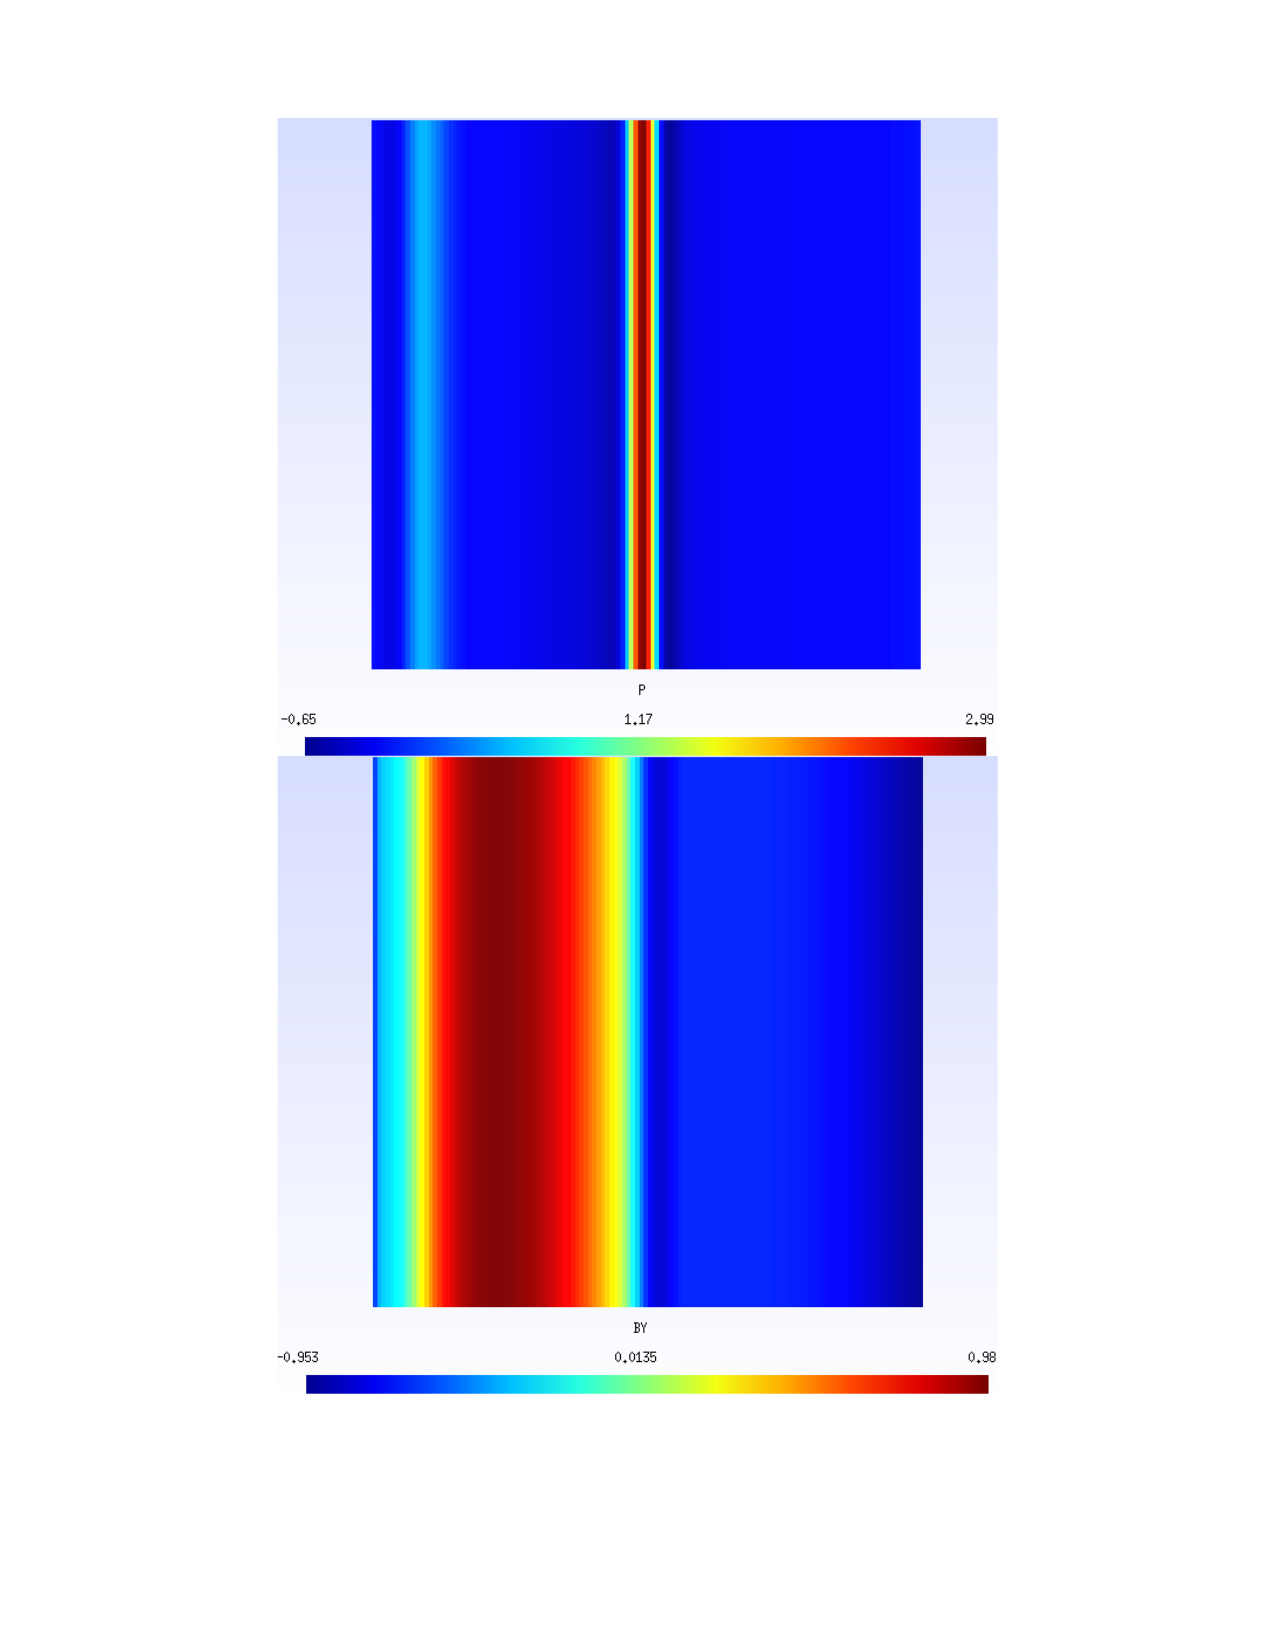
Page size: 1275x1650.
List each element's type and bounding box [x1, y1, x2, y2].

picture [277, 118, 998, 1395]
